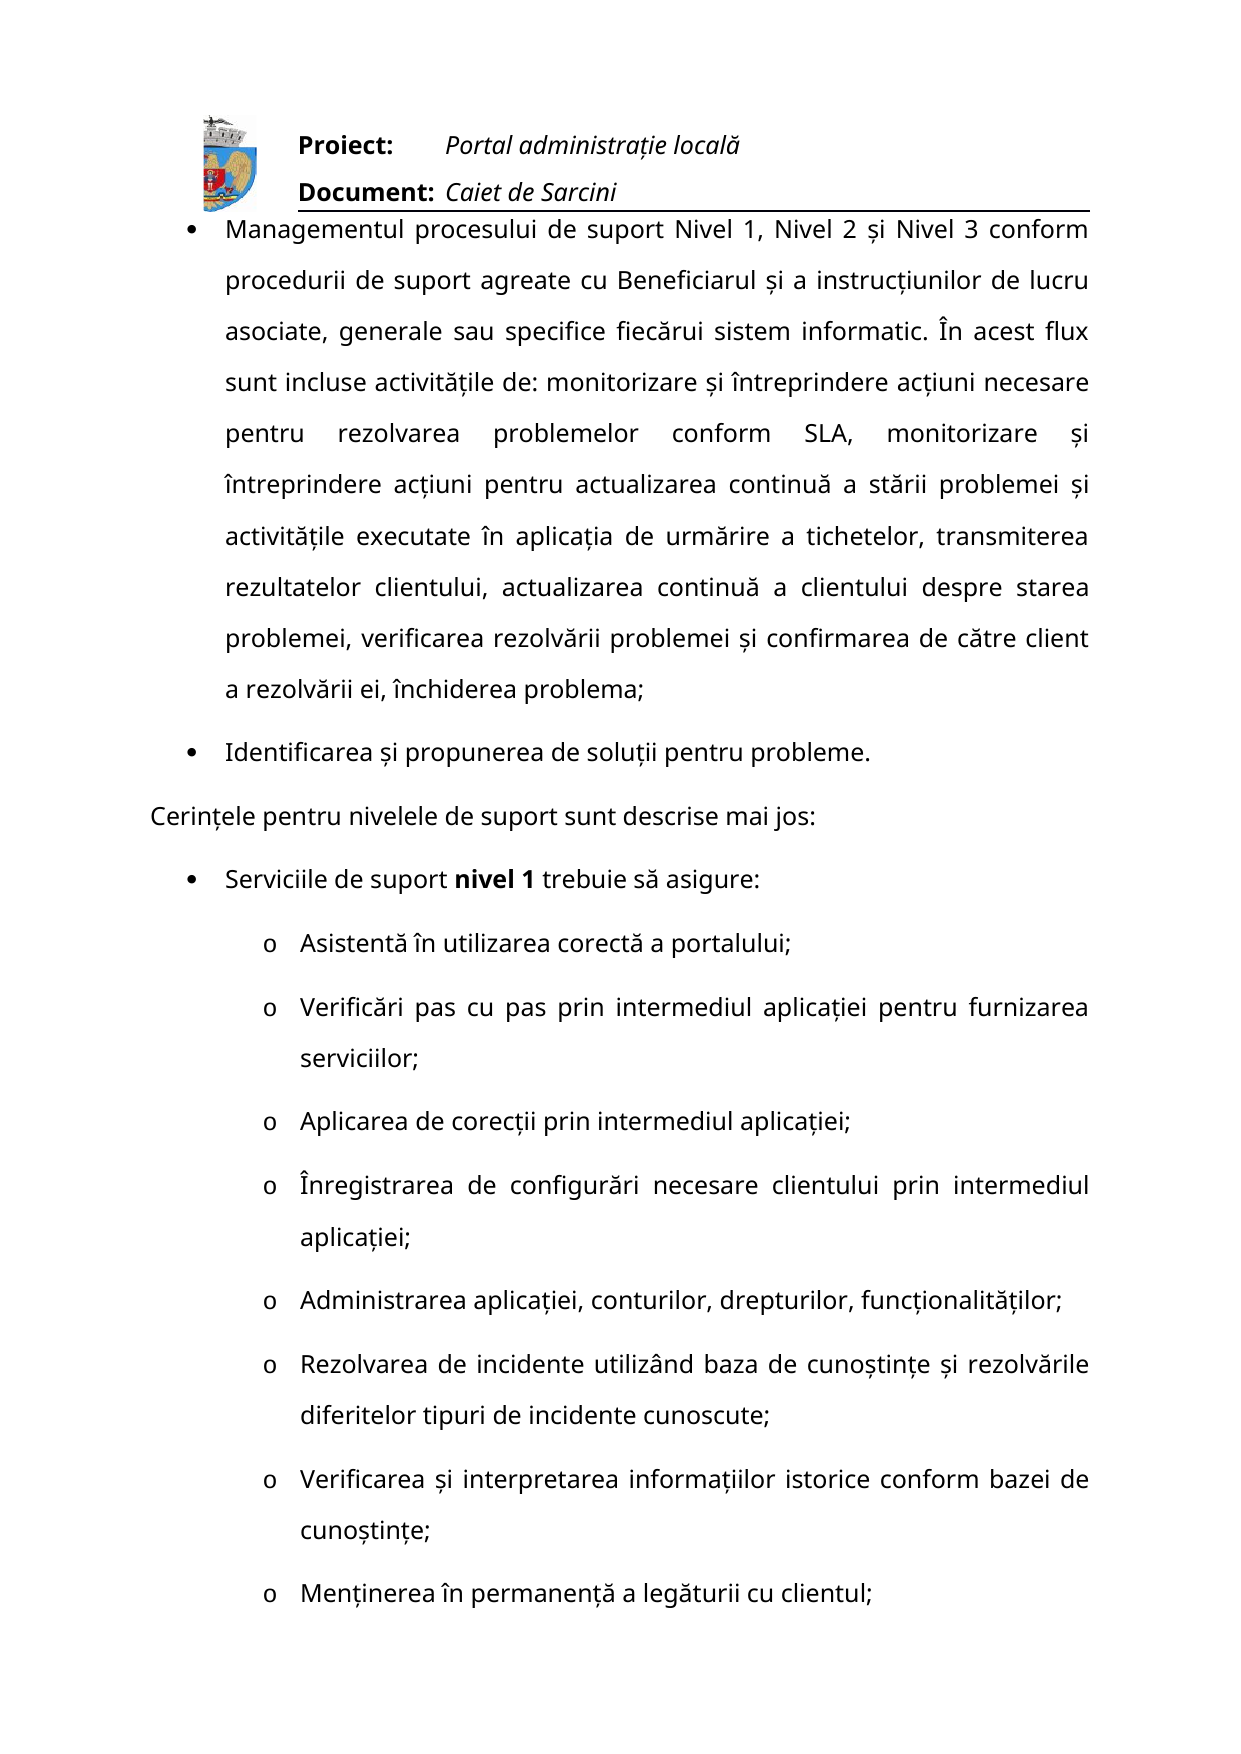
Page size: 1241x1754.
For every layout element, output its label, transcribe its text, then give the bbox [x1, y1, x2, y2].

list Asistentă în utilizarea corectă a portalului; [262, 925, 1090, 960]
text Cerințele pentru nivelele de suport sunt descrise mai jos: [150, 798, 1090, 832]
list Menținerea în permanență a legăturii cu clientul; [262, 1576, 1090, 1610]
list Verificări pas cu pas prin intermediul aplicației pentru furnizarea serviciilor; [262, 989, 1090, 1074]
list Rezolvarea de incidente utilizând baza de cunoștințe și rezolvările diferitelor tipuri de incidente cunoscute; [262, 1347, 1090, 1432]
list Serviciile de suport nivel 1 trebuie să asigure: [187, 862, 1090, 896]
list Managementul procesului de suport Nivel 1, Nivel 2 și Nivel 3 conform procedurii de suport agreate cu Beneficiarul și a instrucțiunilor de lucru asociate, generale sau specifice fiecărui sistem informatic. În acest flux sunt incluse activitățile de: monitorizare și întreprindere acțiuni necesare pentru rezolvarea problemelor conform SLA, monitorizare și întreprindere acțiuni pentru actualizarea continuă a stării problemei și activitățile executate în aplicația de urmărire a tichetelor, transmiterea rezultatelor clientului, actualizarea continuă a clientului despre starea problemei, verificarea rezolvării problemei și confirmarea de către client a rezolvării ei, închiderea problema; [187, 212, 1090, 705]
list Administrarea aplicației, conturilor, drepturilor, funcționalităților; [262, 1283, 1090, 1317]
list Înregistrarea de configurări necesare clientului prin intermediul aplicației; [262, 1168, 1090, 1253]
list Verificarea și interpretarea informațiilor istorice conform bazei de cunoștințe; [262, 1461, 1090, 1547]
list Aplicarea de corecții prin intermediul aplicației; [262, 1104, 1090, 1138]
list Identificarea și propunerea de soluții pentru probleme. [187, 735, 1090, 769]
